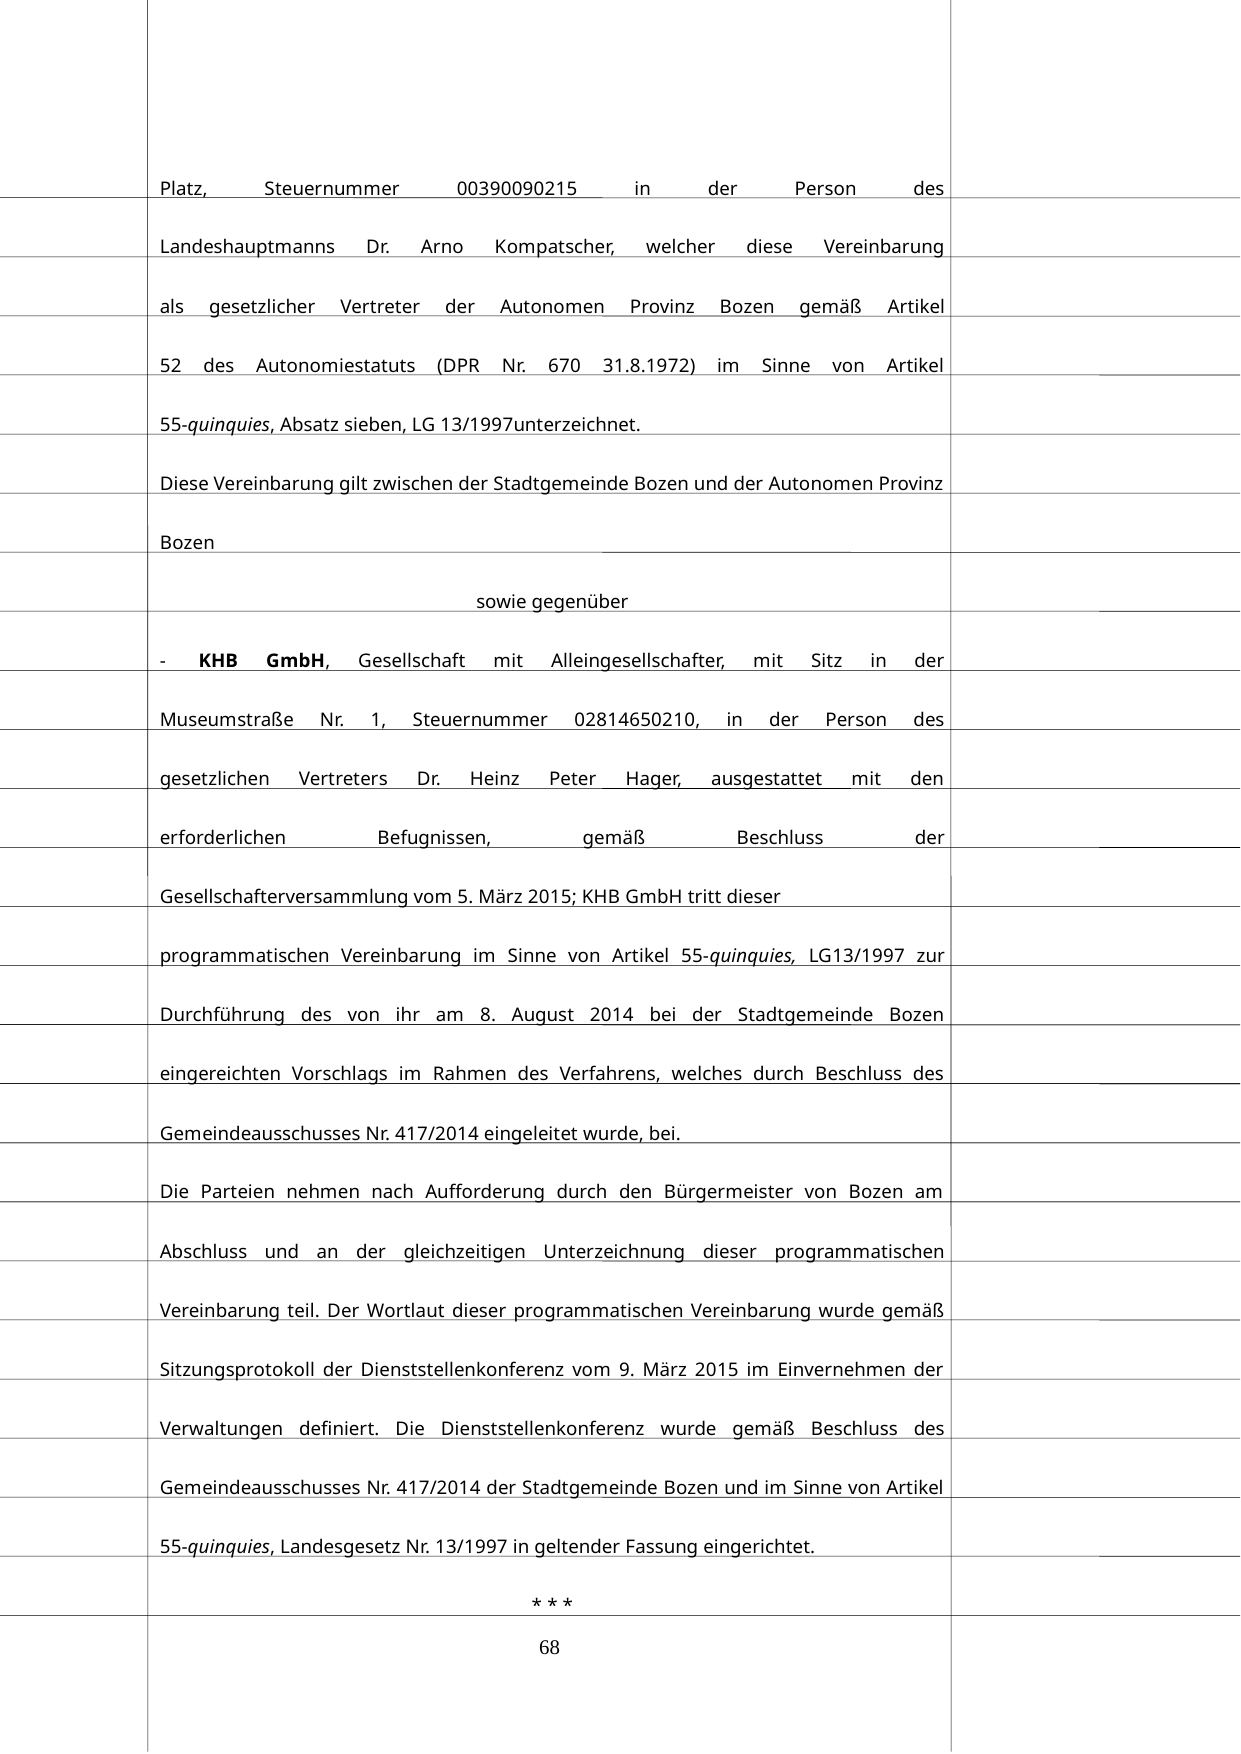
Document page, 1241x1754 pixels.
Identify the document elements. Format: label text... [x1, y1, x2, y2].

text Landeshauptmanns Dr. Arno Kompatscher, welcher diese Vereinbarung [159, 198, 945, 256]
text 55-quinquies, Absatz sieben, LG 13/1997unterzeichnet. [159, 376, 945, 433]
text * * * [159, 1565, 945, 1615]
text Diese Vereinbarung gilt zwischen der Stadtgemeinde Bozen und der Autonomen Provinz [159, 443, 945, 492]
text gesetzlichen Vertreters Dr. Heinz Peter Hager, ausgestattet mit den [159, 730, 945, 788]
text 52 des Autonomiestatuts (DPR Nr. 670 31.8.1972) im Sinne von Artikel [159, 317, 945, 374]
text Verwaltungen definiert. Die Dienststellenkonferenz wurde gemäß Beschluss des [159, 1380, 945, 1437]
text [159, 612, 945, 620]
text [159, 1144, 945, 1152]
text [159, 907, 945, 916]
text als gesetzlicher Vertreter der Autonomen Provinz Bozen gemäß Artikel [159, 258, 945, 315]
text 55-quinquies, Landesgesetz Nr. 13/1997 in geltender Fassung eingerichtet. [159, 1498, 945, 1555]
text Gesellschafterversammlung vom 5. März 2015; KHB GmbH tritt dieser [159, 848, 945, 906]
text Gemeindeausschusses Nr. 417/2014 der Stadtgemeinde Bozen und im Sinne von Artikel [159, 1439, 945, 1497]
text - KHB GmbH, Gesellschaft mit Alleingesellschafter, mit Sitz in der [159, 620, 945, 670]
text programmatischen Vereinbarung im Sinne von Artikel 55-quinquies, LG13/1997 zur [159, 916, 945, 965]
text Die Parteien nehmen nach Aufforderung durch den Bürgermeister von Bozen am [159, 1152, 945, 1201]
text erforderlichen Befugnissen, gemäß Beschluss der [159, 789, 945, 847]
text Gemeindeausschusses Nr. 417/2014 eingeleitet wurde, bei. [159, 1084, 945, 1142]
text Platz, Steuernummer 00390090215 in der Person des [159, 148, 945, 197]
text Bozen [159, 494, 945, 552]
text Sitzungsprotokoll der Dienststellenkonferenz vom 9. März 2015 im Einvernehmen der [159, 1321, 945, 1378]
text Vereinbarung teil. Der Wortlaut dieser programmatischen Vereinbarung wurde gemäß [159, 1262, 945, 1319]
text sowie gegenüber [159, 561, 945, 610]
text [159, 1616, 945, 1624]
text [159, 553, 945, 561]
text Abschluss und an der gleichzeitigen Unterzeichnung dieser programmatischen [159, 1203, 945, 1260]
text eingereichten Vorschlags im Rahmen des Verfahrens, welches durch Beschluss des [159, 1025, 945, 1083]
text Museumstraße Nr. 1, Steuernummer 02814650210, in der Person des [159, 671, 945, 729]
text Durchführung des von ihr am 8. August 2014 bei der Stadtgemeinde Bozen [159, 966, 945, 1024]
